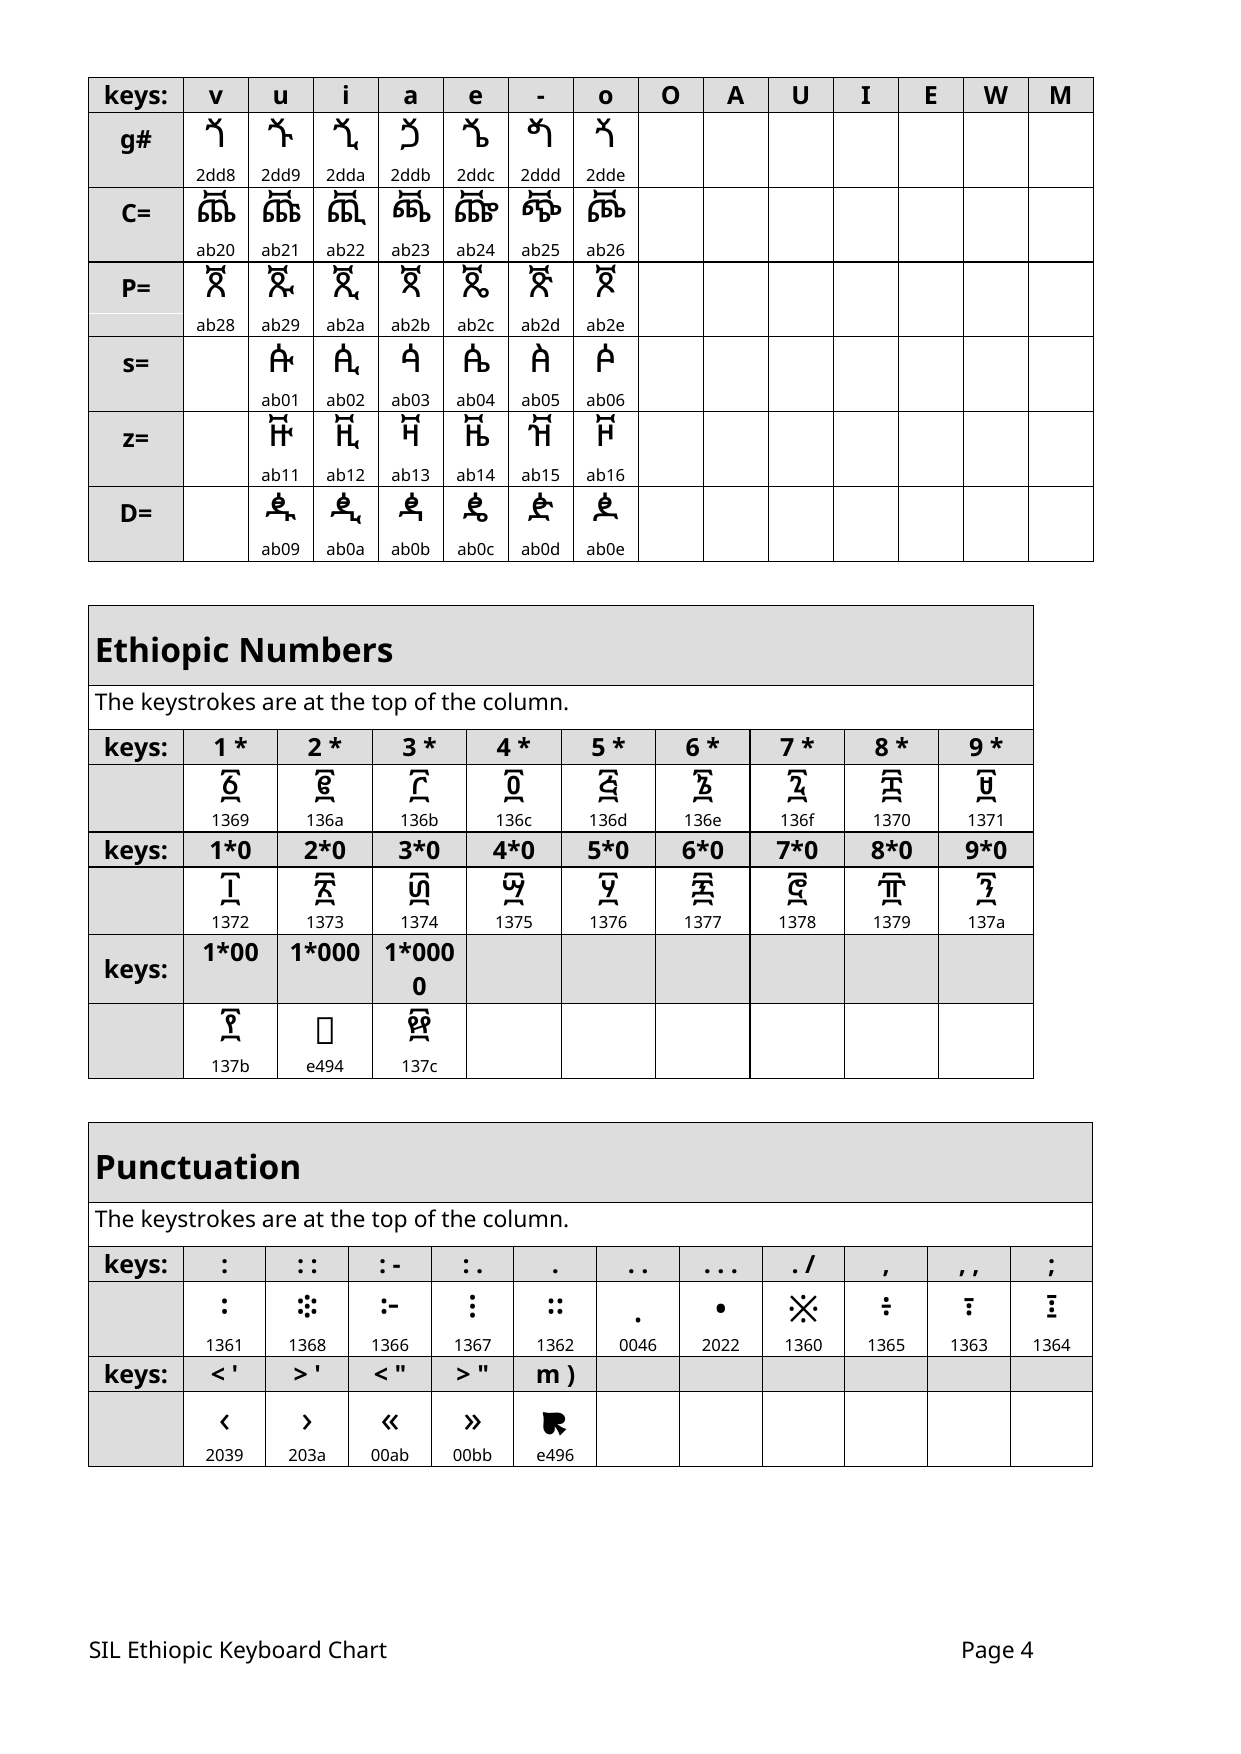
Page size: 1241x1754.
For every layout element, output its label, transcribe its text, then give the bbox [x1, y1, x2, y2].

table_cell ab05 [509, 388, 573, 411]
table_cell [562, 935, 655, 1003]
table_cell ꬩ [249, 263, 313, 313]
table_cell [964, 337, 1028, 388]
table_cell [639, 487, 703, 538]
table_cell 1371 [939, 809, 1033, 831]
table_cell 1370 [845, 809, 938, 831]
table_cell 1*00 [184, 935, 277, 1003]
table_cell [1011, 1443, 1092, 1466]
table_cell [639, 314, 703, 336]
table_cell ፼ [373, 1004, 466, 1055]
table_cell 136d [562, 809, 655, 831]
table_cell ab22 [314, 239, 378, 261]
table_header Ethiopic Numbers [89, 606, 1033, 685]
table_cell [769, 412, 833, 463]
table_cell [964, 314, 1028, 336]
table_cell [1029, 463, 1093, 486]
table_cell ፲ [184, 868, 277, 911]
table_cell : [184, 1247, 265, 1281]
table_cell 2ddb [379, 164, 443, 187]
table_cell [834, 314, 898, 336]
table_cell [1029, 538, 1093, 561]
table_cell › [266, 1392, 348, 1443]
table_cell [639, 388, 703, 411]
table_cell ꬆ [574, 337, 638, 388]
table_cell . . [597, 1247, 679, 1281]
table_cell ab04 [444, 388, 508, 411]
table_cell ፸ [751, 868, 844, 911]
table_cell [763, 1443, 844, 1466]
table_cell : . [432, 1247, 513, 1281]
table_cell ꬊ [314, 487, 378, 538]
table_cell ፯ [751, 765, 844, 809]
table_cell [769, 314, 833, 336]
table_cell ab24 [444, 239, 508, 261]
table_cell [680, 1443, 762, 1466]
table_cell g# [89, 113, 183, 164]
table_header a [379, 78, 443, 112]
table_cell ꬄ [444, 337, 508, 388]
table_cell ꬪ [314, 263, 378, 313]
table_cell ꬓ [379, 412, 443, 463]
table_cell ꬭ [509, 263, 573, 313]
table_cell . [597, 1282, 679, 1333]
table_cell ꬔ [444, 412, 508, 463]
table_cell [769, 538, 833, 561]
table_cell 9 * [939, 730, 1033, 764]
table_cell z= [89, 412, 183, 463]
table_header M [1029, 78, 1093, 112]
table_cell ab2d [509, 314, 573, 336]
table_cell ab2a [314, 314, 378, 336]
table_cell ፷ [656, 868, 749, 911]
table_cell keys: [89, 1247, 183, 1281]
table_cell [89, 911, 183, 934]
table_cell 4 * [467, 730, 561, 764]
table_cell 136f [751, 809, 844, 831]
table_cell ꬣ [379, 188, 443, 239]
table_cell [964, 487, 1028, 538]
table_cell [845, 1392, 927, 1443]
table_cell . / [763, 1247, 844, 1281]
table_cell [597, 1357, 679, 1391]
table_cell 2039 [184, 1443, 265, 1466]
table_cell ꬖ [574, 412, 638, 463]
table_cell ꬥ [509, 188, 573, 239]
table_cell [769, 188, 833, 239]
table_cell ꬁ [249, 337, 313, 388]
table_cell [845, 1055, 938, 1078]
table_cell [656, 1004, 749, 1055]
table_cell 1378 [751, 911, 844, 934]
table_header U [769, 78, 833, 112]
table_cell ꬦ [574, 188, 638, 239]
table_cell [639, 463, 703, 486]
table_cell 2ddc [444, 164, 508, 187]
table_cell [1029, 337, 1093, 388]
table_cell . [514, 1247, 596, 1281]
table_cell 1373 [278, 911, 372, 934]
table_cell [834, 239, 898, 261]
table_cell [834, 164, 898, 187]
table_cell [639, 538, 703, 561]
table_cell [899, 487, 963, 538]
table_cell [964, 164, 1028, 187]
table_cell < ' [184, 1357, 265, 1391]
table_cell ; [1011, 1247, 1092, 1281]
table_cell 8 * [845, 730, 938, 764]
table_cell 1360 [763, 1333, 844, 1356]
table_cell 2022 [680, 1333, 762, 1356]
table_cell [899, 314, 963, 336]
table_cell ꬌ [444, 487, 508, 538]
table_cell [704, 263, 768, 313]
table_cell [751, 1004, 844, 1055]
table_cell ꬑ [249, 412, 313, 463]
table_cell [769, 113, 833, 164]
table_header o [574, 78, 638, 112]
table_cell [597, 1443, 679, 1466]
table_cell ꬮ [574, 263, 638, 313]
table_cell ab28 [184, 314, 248, 336]
table_cell ፡ [184, 1282, 265, 1333]
table_cell « [349, 1392, 431, 1443]
table_cell ꬫ [379, 263, 443, 313]
table_cell ab0e [574, 538, 638, 561]
table_cell [964, 239, 1028, 261]
table_cell ꬕ [509, 412, 573, 463]
table_cell [939, 1004, 1033, 1055]
table_cell 2dd8 [184, 164, 248, 187]
table_cell [769, 239, 833, 261]
table_header E [899, 78, 963, 112]
table_cell ※ [763, 1282, 844, 1333]
table_cell ab14 [444, 463, 508, 486]
table_cell > " [432, 1357, 513, 1391]
table_header i [314, 78, 378, 112]
table_cell [763, 1357, 844, 1391]
table_cell ፥ [845, 1282, 927, 1333]
table_cell 1369 [184, 809, 277, 831]
table_cell [769, 487, 833, 538]
table_cell [89, 868, 183, 911]
table_cell [467, 1004, 561, 1055]
table_cell [769, 463, 833, 486]
table_cell • [680, 1282, 762, 1333]
table_cell [89, 164, 183, 187]
table_cell 1374 [373, 911, 466, 934]
table_cell 1361 [184, 1333, 265, 1356]
table_cell 3 * [373, 730, 466, 764]
table_cell ꬃ [379, 337, 443, 388]
table_cell 5 * [562, 730, 655, 764]
table_cell 1*000 [278, 935, 372, 1003]
table_cell [763, 1392, 844, 1443]
table_cell [899, 538, 963, 561]
table_cell [89, 388, 183, 411]
table_cell ⷜ [444, 113, 508, 164]
table_cell ꬬ [444, 263, 508, 313]
table_cell [834, 463, 898, 486]
table_cell 2*0 [278, 833, 372, 866]
table_cell 00bb [432, 1443, 513, 1466]
table_cell ab26 [574, 239, 638, 261]
table_cell [680, 1392, 762, 1443]
table_cell [769, 263, 833, 313]
table_cell ፴ [373, 868, 466, 911]
table_cell [704, 388, 768, 411]
table_cell ab29 [249, 314, 313, 336]
table_cell [704, 463, 768, 486]
table_header O [639, 78, 703, 112]
table_cell 8*0 [845, 833, 938, 866]
table_cell [704, 239, 768, 261]
table_cell [89, 463, 183, 486]
table_cell 1372 [184, 911, 277, 934]
table_cell [184, 538, 248, 561]
table_cell ፭ [562, 765, 655, 809]
table_cell ፤ [1011, 1282, 1092, 1333]
table_cell [1029, 388, 1093, 411]
table_cell [639, 164, 703, 187]
table_cell [899, 113, 963, 164]
table_cell ፶ [562, 868, 655, 911]
table_cell [1029, 263, 1093, 313]
table_cell 1366 [349, 1333, 431, 1356]
table_cell ፳ [278, 868, 372, 911]
table_cell ፣ [928, 1282, 1010, 1333]
table_cell ab06 [574, 388, 638, 411]
table_cell 2 * [278, 730, 372, 764]
table_cell [1029, 188, 1093, 239]
table_cell [89, 314, 183, 336]
table_cell ꬠ [184, 188, 248, 239]
table_cell [562, 1055, 655, 1078]
table_cell ab0a [314, 538, 378, 561]
table_cell e494 [278, 1055, 372, 1078]
table_cell The keystrokes are at the top of the column. [89, 686, 1033, 729]
table_cell [184, 412, 248, 463]
table_cell keys: [89, 1357, 183, 1391]
table_cell ፱ [939, 765, 1033, 809]
table_cell 1376 [562, 911, 655, 934]
table_header Punctuation [89, 1123, 1092, 1202]
table_cell ፻ [184, 1004, 277, 1055]
table_cell ab15 [509, 463, 573, 486]
table_cell 1363 [928, 1333, 1010, 1356]
table_cell ꬎ [574, 487, 638, 538]
table_cell P= [89, 263, 183, 313]
table_cell ab2e [574, 314, 638, 336]
table_cell [89, 239, 183, 261]
table_cell : - [349, 1247, 431, 1281]
table_cell keys: [89, 833, 183, 866]
table_cell [89, 1055, 183, 1078]
table_cell 136c [467, 809, 561, 831]
table_cell ab01 [249, 388, 313, 411]
table_header - [509, 78, 573, 112]
table_cell D= [89, 487, 183, 538]
table_cell [680, 1357, 762, 1391]
table_cell > ' [266, 1357, 348, 1391]
table_cell [704, 188, 768, 239]
table_cell [1011, 1357, 1092, 1391]
table_cell [89, 765, 183, 809]
table_cell 2ddd [509, 164, 573, 187]
table_cell ꬂ [314, 337, 378, 388]
table_cell ። [514, 1282, 596, 1333]
table_cell [834, 337, 898, 388]
table_cell ⷝ [509, 113, 573, 164]
table_cell [769, 164, 833, 187]
table_cell [597, 1392, 679, 1443]
table_cell 137a [939, 911, 1033, 934]
table_cell [834, 487, 898, 538]
table_cell  [514, 1392, 596, 1443]
table_cell ꬋ [379, 487, 443, 538]
table_cell [899, 263, 963, 313]
table_cell 2dd9 [249, 164, 313, 187]
table_cell ꬍ [509, 487, 573, 538]
table_cell 1375 [467, 911, 561, 934]
table_cell C= [89, 188, 183, 239]
table_cell 2dde [574, 164, 638, 187]
table_cell s= [89, 337, 183, 388]
table_cell [899, 463, 963, 486]
table_cell [1011, 1392, 1092, 1443]
table_cell 136b [373, 809, 466, 831]
table_cell [1029, 239, 1093, 261]
table_cell 5*0 [562, 833, 655, 866]
table_cell [751, 935, 844, 1003]
table_cell [834, 538, 898, 561]
table_cell [467, 1055, 561, 1078]
table_cell 6 * [656, 730, 749, 764]
table_cell ፨ [266, 1282, 348, 1333]
table_cell ፵ [467, 868, 561, 911]
table_cell ꬢ [314, 188, 378, 239]
table_cell [639, 113, 703, 164]
table_cell [964, 463, 1028, 486]
table_cell The keystrokes are at the top of the column. [89, 1203, 1092, 1246]
table_cell ꬅ [509, 337, 573, 388]
table_cell [899, 388, 963, 411]
table_cell ꬡ [249, 188, 313, 239]
table_header I [834, 78, 898, 112]
table_cell [964, 263, 1028, 313]
table_cell [89, 809, 183, 831]
table_cell , [845, 1247, 927, 1281]
table_cell [928, 1392, 1010, 1443]
table_cell 1*0000 [373, 935, 466, 1003]
table_header e [444, 78, 508, 112]
table_cell m ) [514, 1357, 596, 1391]
table_cell 136e [656, 809, 749, 831]
table_cell ፮ [656, 765, 749, 809]
table_cell [845, 1357, 927, 1391]
table_cell [639, 239, 703, 261]
table_cell ꬨ [184, 263, 248, 313]
table_cell [467, 935, 561, 1003]
table_cell [89, 1333, 183, 1356]
table_cell [845, 1443, 927, 1466]
table_cell [964, 388, 1028, 411]
table_cell [704, 337, 768, 388]
table_cell ab0b [379, 538, 443, 561]
table_cell ፫ [373, 765, 466, 809]
table_cell 7*0 [751, 833, 844, 866]
table_cell 1*0 [184, 833, 277, 866]
table_cell ab20 [184, 239, 248, 261]
table_cell [834, 388, 898, 411]
table_cell 0046 [597, 1333, 679, 1356]
table_cell 1362 [514, 1333, 596, 1356]
table_cell ab0d [509, 538, 573, 561]
table_header u [249, 78, 313, 112]
table_cell [704, 538, 768, 561]
table_cell [769, 337, 833, 388]
table_cell ⷞ [574, 113, 638, 164]
table_cell ꬒ [314, 412, 378, 463]
table_cell [1029, 164, 1093, 187]
table_cell 1 * [184, 730, 277, 764]
table_cell ab16 [574, 463, 638, 486]
table_cell ⷚ [314, 113, 378, 164]
table_cell [704, 164, 768, 187]
table_cell [639, 337, 703, 388]
table_cell 1365 [845, 1333, 927, 1356]
table_cell [184, 463, 248, 486]
table_cell [89, 1282, 183, 1333]
table_cell [89, 1443, 183, 1466]
table_cell [964, 113, 1028, 164]
table_cell [1029, 412, 1093, 463]
table_cell [89, 1004, 183, 1055]
table_cell ab09 [249, 538, 313, 561]
table_cell [899, 164, 963, 187]
table_cell 203a [266, 1443, 348, 1466]
table_cell [639, 412, 703, 463]
table_cell [184, 337, 248, 388]
table_cell 6*0 [656, 833, 749, 866]
table_cell 4*0 [467, 833, 561, 866]
table_cell 2dda [314, 164, 378, 187]
table_cell [834, 412, 898, 463]
table_cell [899, 412, 963, 463]
table_cell ab25 [509, 239, 573, 261]
table_cell 137b [184, 1055, 277, 1078]
table_cell [562, 1004, 655, 1055]
table_cell ፩ [184, 765, 277, 809]
table_cell 1367 [432, 1333, 513, 1356]
table_cell [834, 263, 898, 313]
table_cell [89, 538, 183, 561]
table_cell e496 [514, 1443, 596, 1466]
table_cell [845, 1004, 938, 1055]
table_cell [964, 188, 1028, 239]
table_cell keys: [89, 935, 183, 1003]
table_header W [964, 78, 1028, 112]
table_cell ፦ [349, 1282, 431, 1333]
table_cell ‹ [184, 1392, 265, 1443]
table_cell ፹ [845, 868, 938, 911]
table_cell 1377 [656, 911, 749, 934]
table_cell ⷘ [184, 113, 248, 164]
table_cell  [278, 1004, 372, 1055]
table_cell 7 * [751, 730, 844, 764]
table_cell [939, 935, 1033, 1003]
table_cell ab11 [249, 463, 313, 486]
table_cell [928, 1443, 1010, 1466]
table_cell 1368 [266, 1333, 348, 1356]
table_cell ⷛ [379, 113, 443, 164]
table_cell 1364 [1011, 1333, 1092, 1356]
table_cell [1029, 113, 1093, 164]
table_cell [89, 1392, 183, 1443]
table_cell keys: [89, 730, 183, 764]
table_cell [1029, 487, 1093, 538]
table_cell [1029, 314, 1093, 336]
table_cell ab12 [314, 463, 378, 486]
table_cell : : [266, 1247, 348, 1281]
table_cell [656, 1055, 749, 1078]
table_cell [751, 1055, 844, 1078]
table_cell [928, 1357, 1010, 1391]
table_cell ꬤ [444, 188, 508, 239]
table_header keys: [89, 78, 183, 112]
table_cell ፺ [939, 868, 1033, 911]
table_cell [184, 487, 248, 538]
table_cell 136a [278, 809, 372, 831]
table_cell [899, 239, 963, 261]
table_cell ab13 [379, 463, 443, 486]
table_cell ፪ [278, 765, 372, 809]
table_cell 137c [373, 1055, 466, 1078]
table_cell . . . [680, 1247, 762, 1281]
table_cell [899, 188, 963, 239]
table_cell [845, 935, 938, 1003]
table_cell [769, 388, 833, 411]
table_cell 9*0 [939, 833, 1033, 866]
table_cell ፬ [467, 765, 561, 809]
table_cell [639, 263, 703, 313]
table_cell [704, 487, 768, 538]
table_cell ab2c [444, 314, 508, 336]
table_cell » [432, 1392, 513, 1443]
table_cell [964, 538, 1028, 561]
table_cell [939, 1055, 1033, 1078]
table_cell ⷙ [249, 113, 313, 164]
table_cell ꬉ [249, 487, 313, 538]
table_cell ab21 [249, 239, 313, 261]
table_cell [704, 412, 768, 463]
table_cell [899, 337, 963, 388]
table_cell [656, 935, 749, 1003]
table_cell , , [928, 1247, 1010, 1281]
table_cell ab2b [379, 314, 443, 336]
table_cell ab0c [444, 538, 508, 561]
table_header A [704, 78, 768, 112]
table_cell 00ab [349, 1443, 431, 1466]
table_header v [184, 78, 248, 112]
table_cell ab03 [379, 388, 443, 411]
table_cell 3*0 [373, 833, 466, 866]
table_cell [834, 188, 898, 239]
table_cell ፰ [845, 765, 938, 809]
table_cell < " [349, 1357, 431, 1391]
table_cell [964, 412, 1028, 463]
table_cell [704, 314, 768, 336]
table_cell [704, 113, 768, 164]
table_cell [639, 188, 703, 239]
table_cell ab02 [314, 388, 378, 411]
table_cell 1379 [845, 911, 938, 934]
table_cell [184, 388, 248, 411]
table_cell [834, 113, 898, 164]
table_cell ፧ [432, 1282, 513, 1333]
table_cell ab23 [379, 239, 443, 261]
